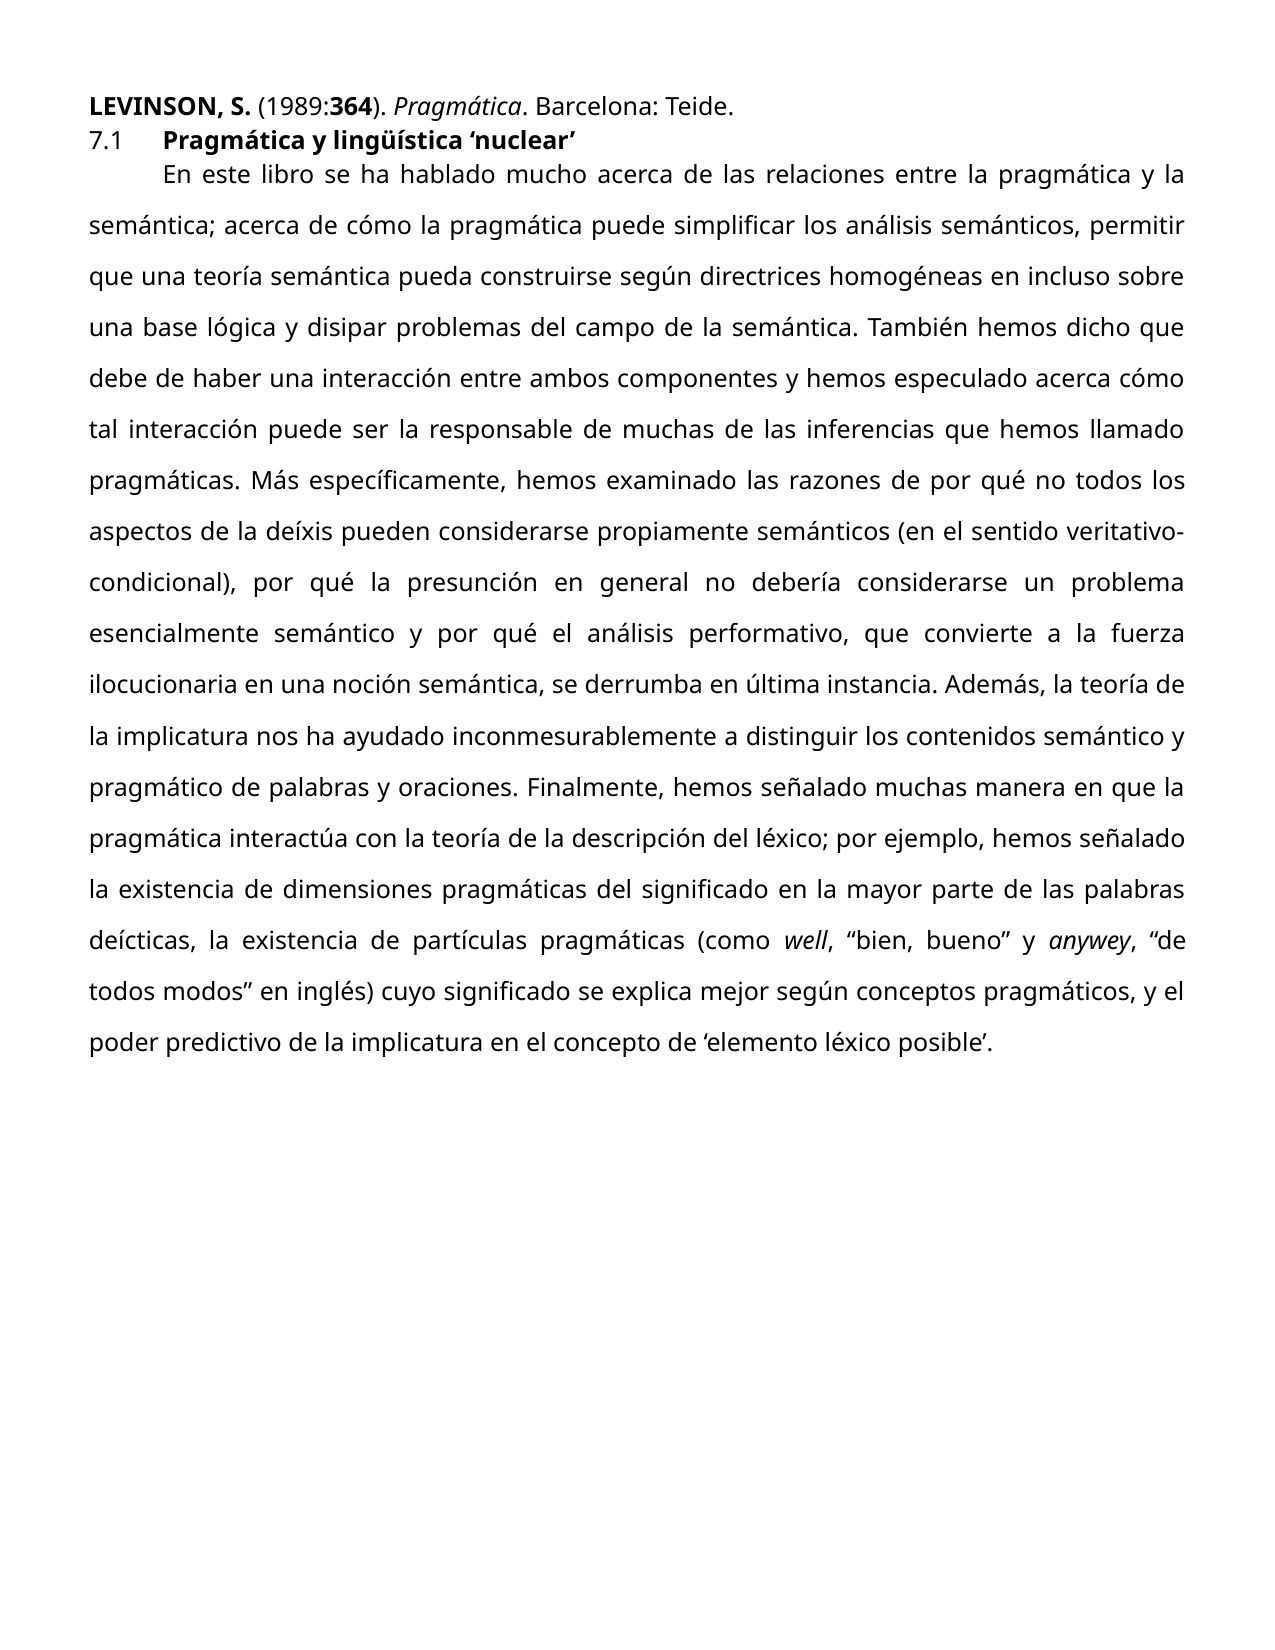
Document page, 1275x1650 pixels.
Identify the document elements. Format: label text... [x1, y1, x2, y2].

text 7.1 Pragmática y lingüística ‘nuclear’ [88, 123, 1186, 157]
text LEVINSON, S. (1989:364). Pragmática. Barcelona: Teide. [88, 88, 1186, 123]
text En este libro se ha hablado mucho acerca de las relaciones entre la pragmática y la semántica; acerca de cómo la pragmática puede simplificar los análisis semánticos, permitir que una teoría semántica pueda construirse según directrices homogéneas en incluso sobre una base lógica y disipar problemas del campo de la semántica. También hemos dicho que debe de haber una interacción entre ambos componentes y hemos especulado acerca cómo tal interacción puede ser la responsable de muchas de las inferencias que hemos llamado pragmáticas. Más específicamente, hemos examinado las razones de por qué no todos los aspectos de la deíxis pueden considerarse propiamente semánticos (en el sentido veritativo-condicional), por qué la presunción en general no debería considerarse un problema esencialmente semántico y por qué el análisis performativo, que convierte a la fuerza ilocucionaria en una noción semántica, se derrumba en última instancia. Además, la teoría de la implicatura nos ha ayudado inconmesurablemente a distinguir los contenidos semántico y pragmático de palabras y oraciones. Finalmente, hemos señalado muchas manera en que la pragmática interactúa con la teoría de la descripción del léxico; por ejemplo, hemos señalado la existencia de dimensiones pragmáticas del significado en la mayor parte de las palabras deícticas, la existencia de partículas pragmáticas (como well, “bien, bueno” y anywey, “de todos modos” en inglés) cuyo significado se explica mejor según conceptos pragmáticos, y el poder predictivo de la implicatura en el concepto de ‘elemento léxico posible’. [88, 157, 1186, 1058]
